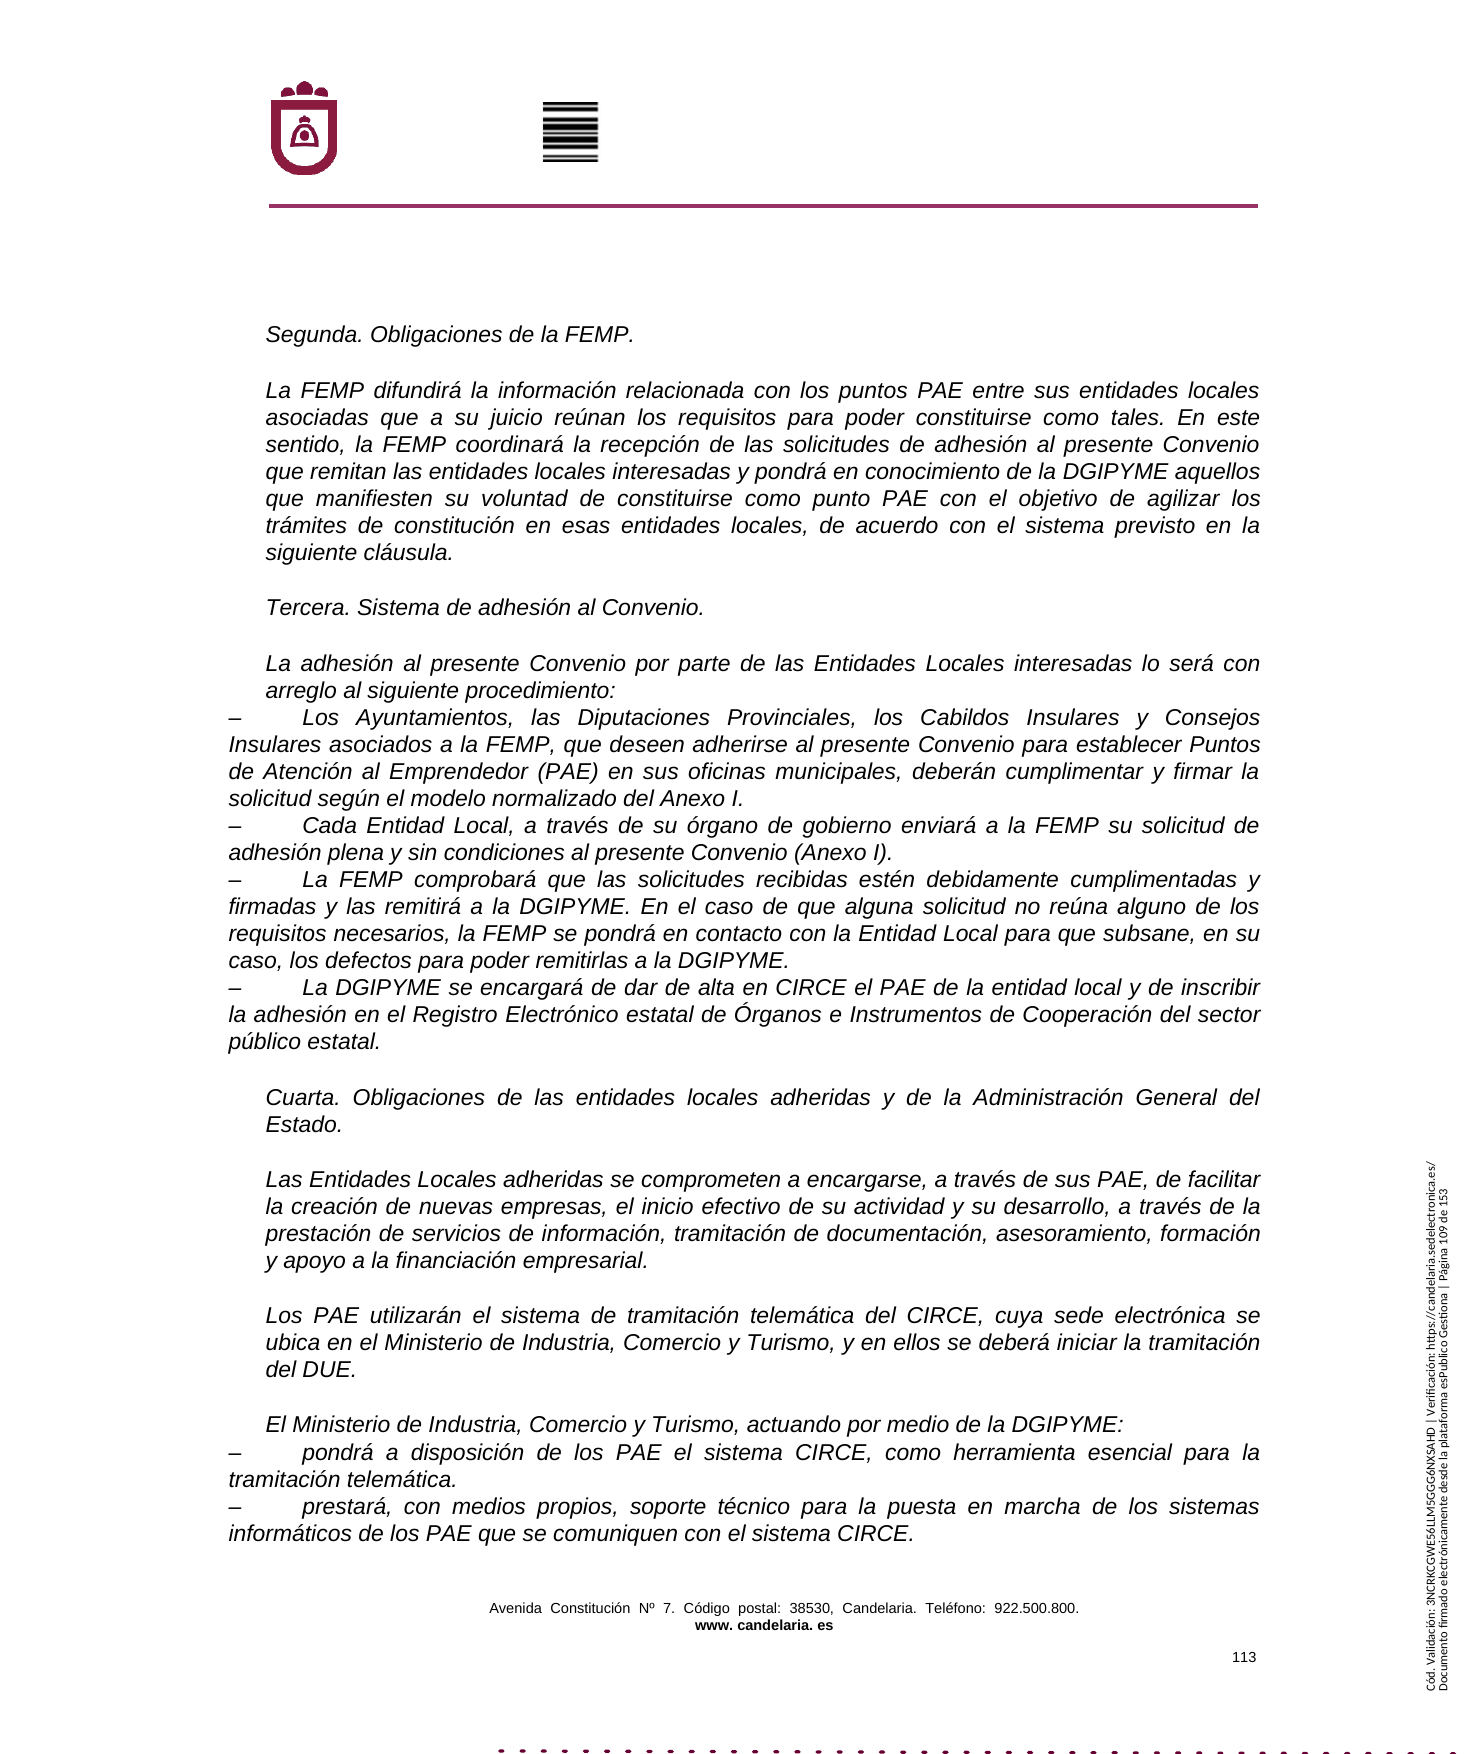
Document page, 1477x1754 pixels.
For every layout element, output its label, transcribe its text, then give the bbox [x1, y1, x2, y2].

text La FEMP difundirá la información relacionada con los puntos PAE entre sus entidades locales asociadas que a su juicio reúnan los requisitos para poder constituirse como tales. En este sentido, la FEMP coordinará la recepción de las solicitudes de adhesión al presente Convenio que remitan las entidades locales interesadas y pondrá en conocimiento de la DGIPYME aquellos que manifiesten su voluntad de constituirse como punto PAE con el objetivo de agilizar los trámites de constitución en esas entidades locales, de acuerdo con el sistema previsto en la siguiente cláusula. [265, 377, 1263, 565]
text Los PAE utilizarán el sistema de tramitación telemática del CIRCE, cuya sede electrónica se ubica en el Ministerio de Industria, Comercio y Turismo, y en ellos se deberá iniciar la tramitación del DUE. [265, 1302, 1263, 1382]
text Las Entidades Locales adheridas se comprometen a encargarse, a través de sus PAE, de facilitar la creación de nuevas empresas, el inicio efectivo de su actividad y su desarrollo, a través de la prestación de servicios de información, tramitación de documentación, asesoramiento, formación y apoyo a la financiación empresarial. [265, 1166, 1263, 1273]
list La DGIPYME se encargará de dar de alta en CIRCE el PAE de la entidad local y de inscribir la adhesión en el Registro Electrónico estatal de Órganos e Instrumentos de Cooperación del sector público estatal. [228, 974, 1263, 1054]
list Los Ayuntamientos, las Diputaciones Provinciales, los Cabildos Insulares y Consejos Insulares asociados a la FEMP, que deseen adherirse al presente Convenio para establecer Puntos de Atención al Emprendedor (PAE) en sus oficinas municipales, deberán cumplimentar y firmar la solicitud según el modelo normalizado del Anexo I. [228, 704, 1263, 811]
list prestará, con medios propios, soporte técnico para la puesta en marcha de los sistemas informáticos de los PAE que se comuniquen con el sistema CIRCE. [228, 1493, 1263, 1546]
text La adhesión al presente Convenio por parte de las Entidades Locales interesadas lo será con arreglo al siguiente procedimiento: [265, 650, 1263, 703]
text Cuarta. Obligaciones de las entidades locales adheridas y de la Administración General del Estado. [265, 1084, 1263, 1137]
list pondrá a disposición de los PAE el sistema CIRCE, como herramienta esencial para la tramitación telemática. [228, 1439, 1263, 1492]
text Tercera. Sistema de adhesión al Convenio. [265, 594, 1263, 621]
text El Ministerio de Industria, Comercio y Turismo, actuando por medio de la DGIPYME: [265, 1411, 1263, 1438]
list La FEMP comprobará que las solicitudes recibidas estén debidamente cumplimentadas y firmadas y las remitirá a la DGIPYME. En el caso de que alguna solicitud no reúna alguno de los requisitos necesarios, la FEMP se pondrá en contacto con la Entidad Local para que subsane, en su caso, los defectos para poder remitirlas a la DGIPYME. [228, 866, 1263, 973]
list Cada Entidad Local, a través de su órgano de gobierno enviará a la FEMP su solicitud de adhesión plena y sin condiciones al presente Convenio (Anexo I). [228, 812, 1263, 865]
text Segunda. Obligaciones de la FEMP. [265, 319, 1263, 348]
